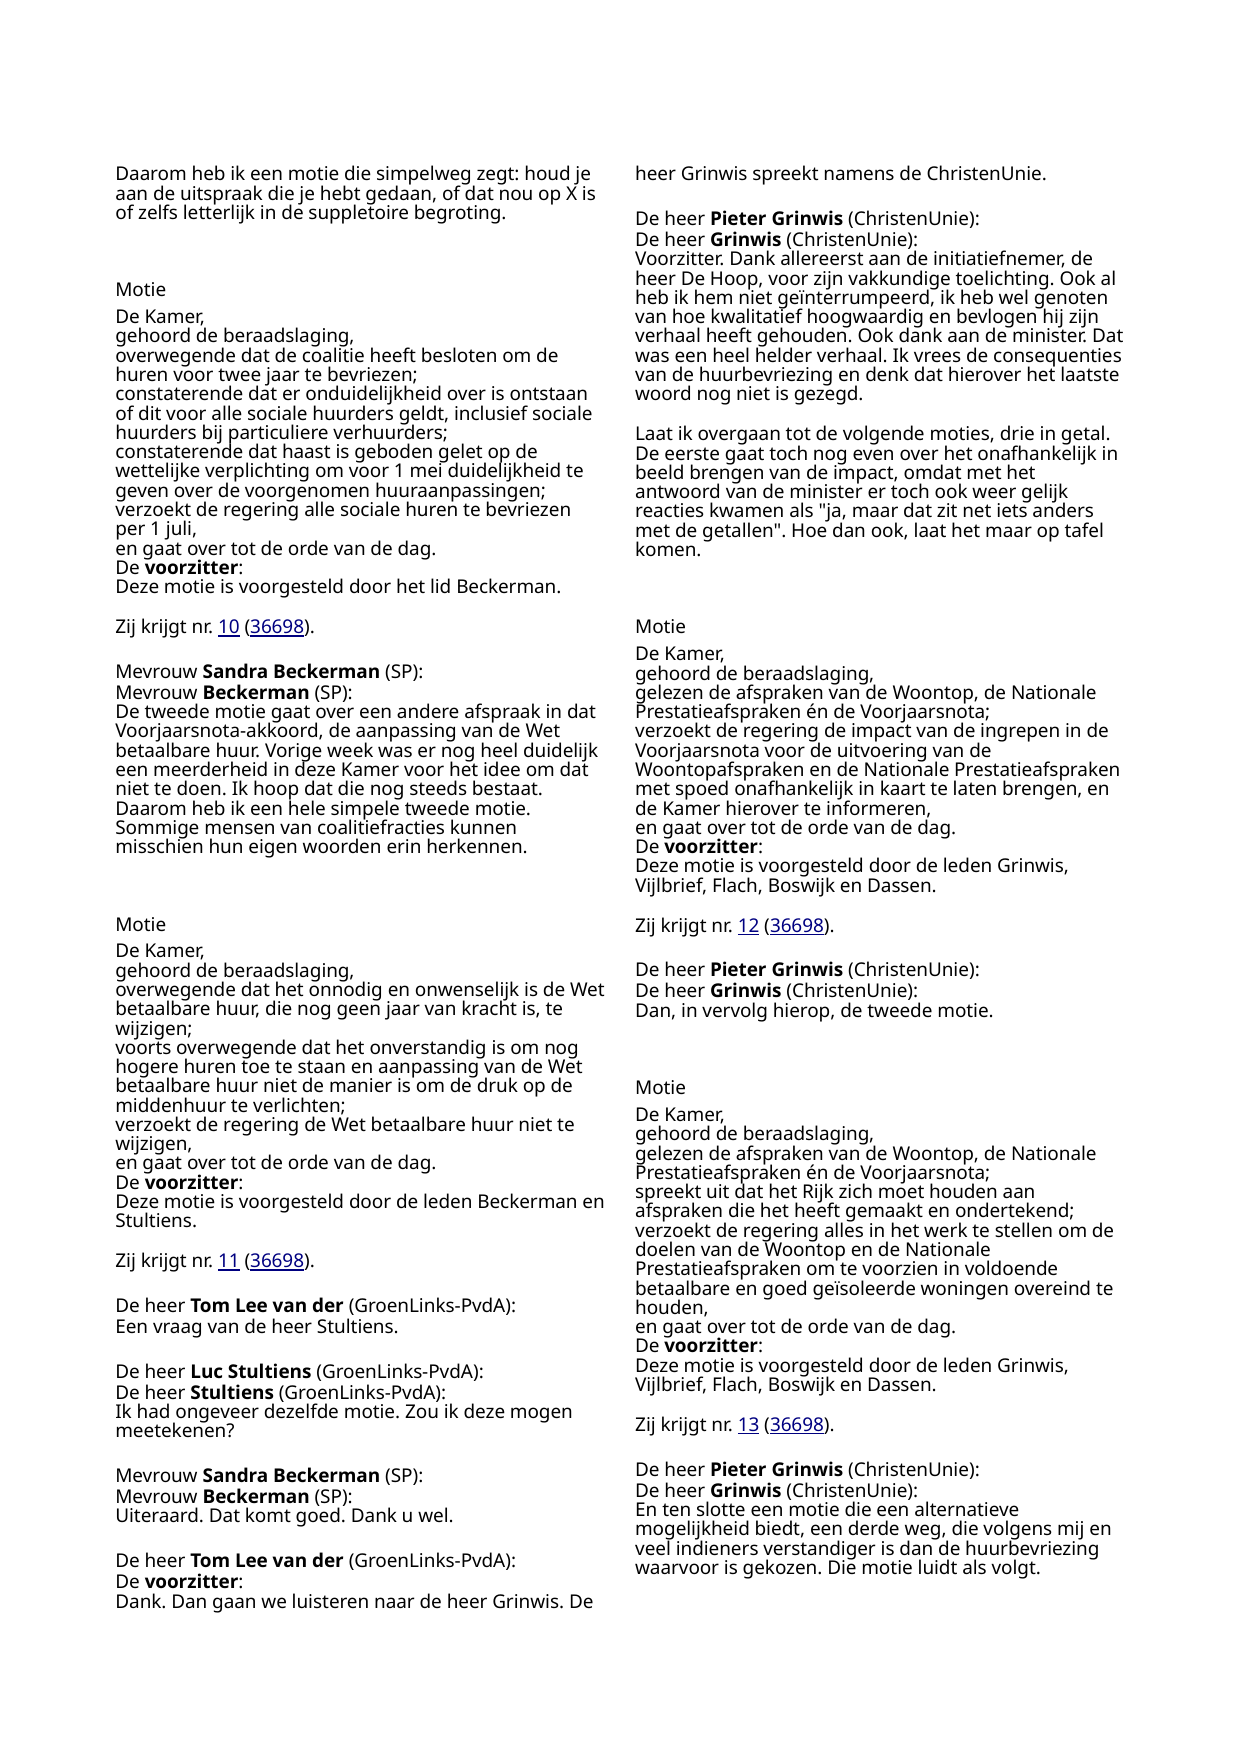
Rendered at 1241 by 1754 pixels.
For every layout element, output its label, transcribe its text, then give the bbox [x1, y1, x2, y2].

text De heer Pieter Grinwis (ChristenUnie): [635, 1456, 1125, 1482]
text Daarom heb ik een motie die simpelweg zegt: houd je aan de uitspraak die je hebt gedaan, of dat nou op X is of zelfs letterlijk in de suppletoire begroting. [115, 165, 605, 223]
text Zij krijgt nr. 10 (36698). [115, 618, 605, 637]
text De voorzitter: [115, 1174, 605, 1193]
text Voorzitter. Dank allereerst aan de initiatiefnemer, de heer De Hoop, voor zijn vakkundige toelichting. Ook al heb ik hem niet geïnterrumpeerd, ik heb wel genoten van hoe kwalitatief hoogwaardig en bevlogen hij zijn verhaal heeft gehouden. Ook dank aan de minister. Dat was een heel helder verhaal. Ik vrees de consequenties van de huurbevriezing en denk dat hierover het laatste woord nog niet is gezegd. [635, 250, 1125, 404]
text verzoekt de regering de Wet betaalbare huur niet te wijzigen, [115, 1116, 605, 1154]
text Deze motie is voorgesteld door de leden Grinwis, Vijlbrief, Flach, Boswijk en Dassen. [635, 857, 1125, 896]
text De heer Grinwis (ChristenUnie): [635, 982, 1125, 1002]
text en gaat over tot de orde van de dag. [635, 1318, 1125, 1337]
text Deze motie is voorgesteld door het lid Beckerman. [115, 578, 605, 597]
text De heer Grinwis (ChristenUnie): [635, 231, 1125, 250]
text en gaat over tot de orde van de dag. [115, 1154, 605, 1174]
text constaterende dat er onduidelijkheid over is ontstaan of dit voor alle sociale huurders geldt, inclusief sociale huurders bij particuliere verhuurders; [115, 385, 605, 443]
text Motie [635, 1074, 1125, 1100]
text De tweede motie gaat over een andere afspraak in dat Voorjaarsnota-akkoord, de aanpassing van de Wet betaalbare huur. Vorige week was er nog heel duidelijk een meerderheid in deze Kamer voor het idee om dat niet te doen. Ik hoop dat die nog steeds bestaat. Daarom heb ik een hele simpele tweede motie. Sommige mensen van coalitiefracties kunnen misschien hun eigen woorden erin herkennen. [115, 703, 605, 857]
text Uiteraard. Dat komt goed. Dank u wel. [115, 1507, 605, 1527]
text Mevrouw Beckerman (SP): [115, 684, 605, 703]
text verzoekt de regering alle sociale huren te bevriezen per 1 juli, [115, 501, 605, 539]
text verzoekt de regering alles in het werk te stellen om de doelen van de Woontop en de Nationale Prestatieafspraken om te voorzien in voldoende betaalbare en goed geïsoleerde woningen overeind te houden, [635, 1222, 1125, 1318]
text Mevrouw Beckerman (SP): [115, 1488, 605, 1507]
text De heer Stultiens (GroenLinks-PvdA): [115, 1384, 605, 1403]
text De heer Pieter Grinwis (ChristenUnie): [635, 205, 1125, 231]
text Dan, in vervolg hierop, de tweede motie. [635, 1002, 1125, 1021]
text Mevrouw Sandra Beckerman (SP): [115, 1462, 605, 1488]
text De Kamer, [635, 645, 1125, 664]
text en gaat over tot de orde van de dag. [115, 539, 605, 559]
text Deze motie is voorgesteld door de leden Grinwis, Vijlbrief, Flach, Boswijk en Dassen. [635, 1357, 1125, 1395]
text De heer Tom Lee van der (GroenLinks-PvdA): [115, 1292, 605, 1318]
text De Kamer, [115, 308, 605, 327]
text en gaat over tot de orde van de dag. [635, 819, 1125, 838]
text Laat ik overgaan tot de volgende moties, drie in getal. De eerste gaat toch nog even over het onafhankelijk in beeld brengen van de impact, omdat met het antwoord van de minister er toch ook weer gelijk reacties kwamen als "ja, maar dat zit net iets anders met de getallen". Hoe dan ook, laat het maar op tafel komen. [635, 425, 1125, 560]
text gehoord de beraadslaging, [635, 664, 1125, 684]
text De voorzitter: [115, 1573, 605, 1593]
text De voorzitter: [115, 559, 605, 578]
text Ik had ongeveer dezelfde motie. Zou ik deze mogen meetekenen? [115, 1403, 605, 1442]
text Mevrouw Sandra Beckerman (SP): [115, 658, 605, 684]
text gehoord de beraadslaging, [115, 327, 605, 347]
text Zij krijgt nr. 11 (36698). [115, 1252, 605, 1271]
text De heer Grinwis (ChristenUnie): [635, 1482, 1125, 1501]
text Dank. Dan gaan we luisteren naar de heer Grinwis. De [115, 1593, 605, 1612]
text De heer Pieter Grinwis (ChristenUnie): [635, 957, 1125, 982]
text gehoord de beraadslaging, [115, 962, 605, 981]
text verzoekt de regering de impact van de ingrepen in de Voorjaarsnota voor de uitvoering van de Woontopafspraken en de Nationale Prestatieafspraken met spoed onafhankelijk in kaart te laten brengen, en de Kamer hierover te informeren, [635, 722, 1125, 819]
text Zij krijgt nr. 12 (36698). [635, 917, 1125, 936]
text voorts overwegende dat het onverstandig is om nog hogere huren toe te staan en aanpassing van de Wet betaalbare huur niet de manier is om de druk op de middenhuur te verlichten; [115, 1039, 605, 1116]
text Deze motie is voorgesteld door de leden Beckerman en Stultiens. [115, 1193, 605, 1231]
text Motie [115, 277, 605, 302]
text gelezen de afspraken van de Woontop, de Nationale Prestatieafspraken én de Voorjaarsnota; [635, 684, 1125, 722]
text overwegende dat het onnodig en onwenselijk is de Wet betaalbare huur, die nog geen jaar van kracht is, te wijzigen; [115, 981, 605, 1039]
text De voorzitter: [635, 838, 1125, 857]
text De heer Luc Stultiens (GroenLinks-PvdA): [115, 1358, 605, 1384]
text gelezen de afspraken van de Woontop, de Nationale Prestatieafspraken én de Voorjaarsnota; [635, 1144, 1125, 1183]
text heer Grinwis spreekt namens de ChristenUnie. [635, 165, 1125, 184]
text spreekt uit dat het Rijk zich moet houden aan afspraken die het heeft gemaakt en ondertekend; [635, 1183, 1125, 1222]
text overwegende dat de coalitie heeft besloten om de huren voor twee jaar te bevriezen; [115, 347, 605, 385]
text Een vraag van de heer Stultiens. [115, 1318, 605, 1337]
text De Kamer, [115, 942, 605, 962]
text gehoord de beraadslaging, [635, 1125, 1125, 1144]
text Zij krijgt nr. 13 (36698). [635, 1416, 1125, 1435]
text Motie [635, 614, 1125, 639]
text De voorzitter: [635, 1337, 1125, 1357]
text constaterende dat haast is geboden gelet op de wettelijke verplichting om voor 1 mei duidelijkheid te geven over de voorgenomen huuraanpassingen; [115, 443, 605, 501]
text De Kamer, [635, 1106, 1125, 1125]
text Motie [115, 911, 605, 936]
text En ten slotte een motie die een alternatieve mogelijkheid biedt, een derde weg, die volgens mij en veel indieners verstandiger is dan de huurbevriezing waarvoor is gekozen. Die motie luidt als volgt. [635, 1501, 1125, 1578]
text De heer Tom Lee van der (GroenLinks-PvdA): [115, 1548, 605, 1573]
